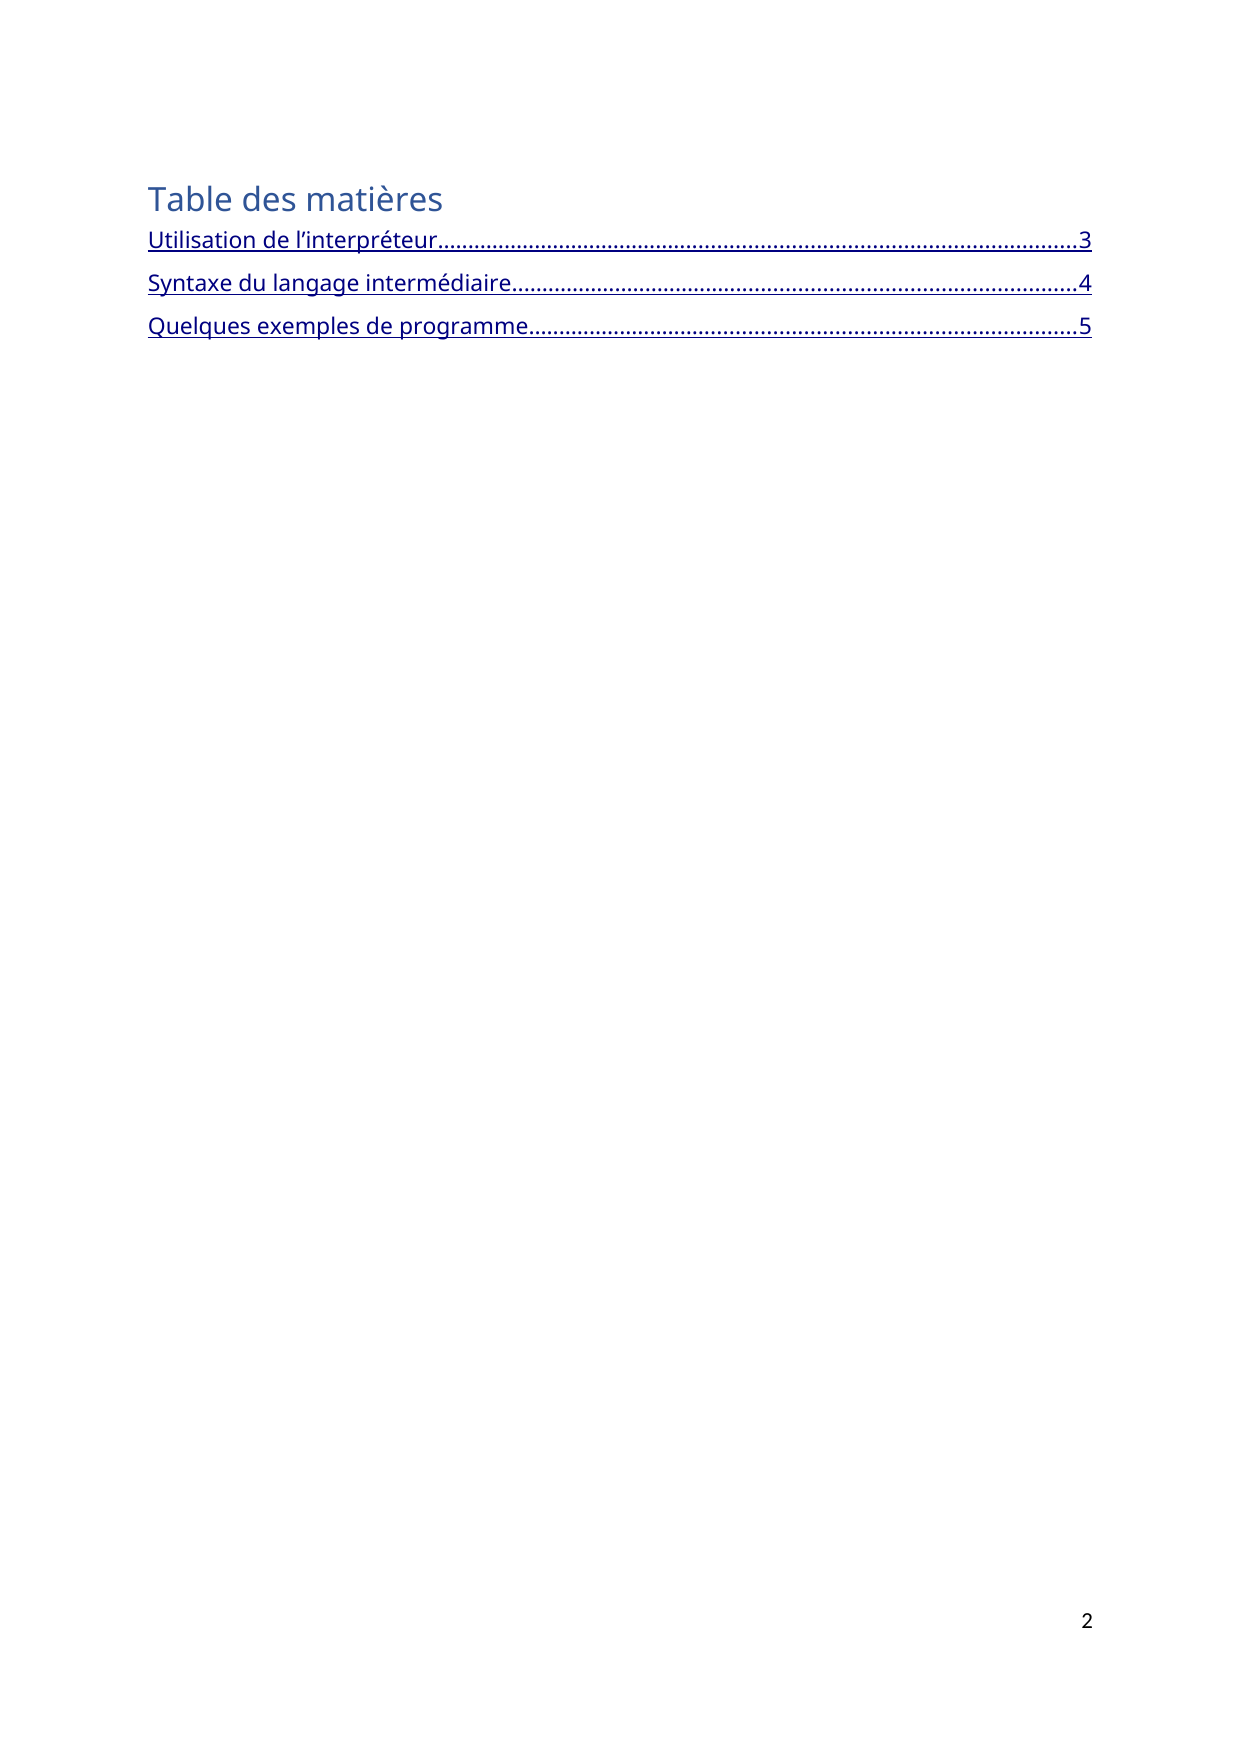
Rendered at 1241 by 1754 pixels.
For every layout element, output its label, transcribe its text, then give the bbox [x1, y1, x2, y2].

text Quelques exemples de programme 5 [148, 310, 1093, 342]
text Table des matières [148, 176, 1093, 222]
text Syntaxe du langage intermédiaire 4 [148, 267, 1093, 298]
text Utilisation de l’interpréteur 3 [148, 224, 1093, 255]
